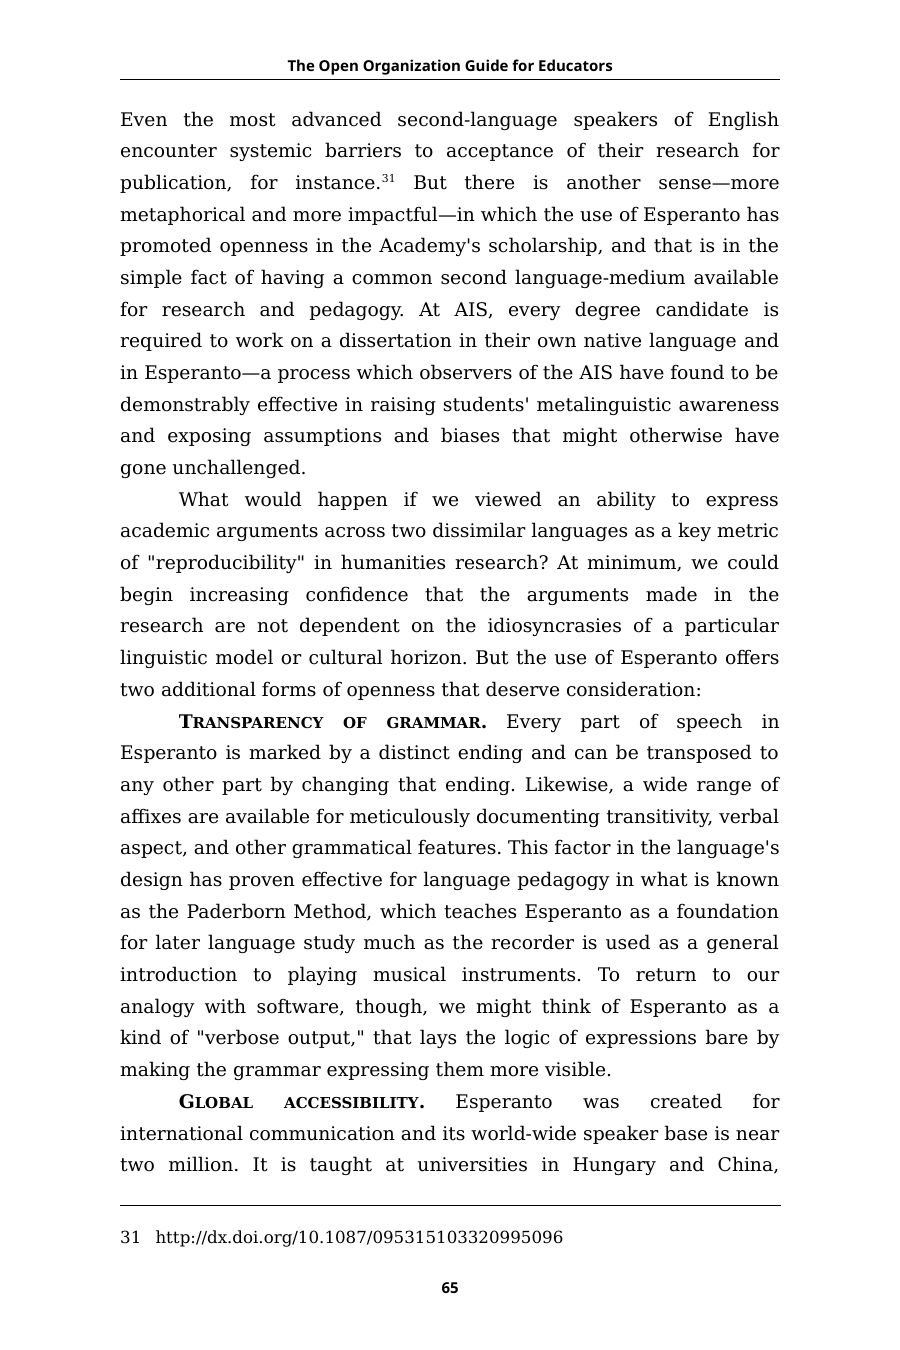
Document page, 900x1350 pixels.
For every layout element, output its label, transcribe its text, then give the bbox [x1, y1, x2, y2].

text http://dx.doi.org/10.1087/095315103320995096 [120, 1228, 780, 1247]
text Global accessibility. Esperanto was created for international communication and its world-wide speaker base is near two million. It is taught at universities in Hungary and China, [120, 1091, 780, 1176]
text Transparency of grammar. Every part of speech in Esperanto is marked by a distinct ending and can be transposed to any other part by changing that ending. Likewise, a wide range of affixes are available for meticulously documenting transitivity, verbal aspect, and other grammatical features. This factor in the language's design has proven effective for language pedagogy in what is known as the Paderborn Method, which teaches Esperanto as a foundation for later language study much as the recorder is used as a general introduction to playing musical instruments. To return to our analogy with software, though, we might think of Esperanto as a kind of "verbose output," that lays the logic of expressions bare by making the grammar expressing them more visible. [120, 710, 780, 1081]
text What would happen if we viewed an ability to express academic arguments across two dissimilar languages as a key metric of "reproducibility" in humanities research? At minimum, we could begin increasing confidence that the arguments made in the research are not dependent on the idiosyncrasies of a particular linguistic model or cultural horizon. But the use of Esperanto offers two additional forms of openness that deserve consideration: [120, 489, 780, 701]
text Even the most advanced second-language speakers of English encounter systemic barriers to acceptance of their research for publication, for instance. But there is another sense—more metaphorical and more impactful—in which the use of Esperanto has promoted openness in the Academy's scholarship, and that is in the simple fact of having a common second language-medium available for research and pedagogy. At AIS, every degree candidate is required to work on a dissertation in their own native language and in Esperanto—a process which observers of the AIS have found to be demonstrably effective in raising students' metalinguistic awareness and exposing assumptions and biases that might otherwise have gone unchallenged. [120, 109, 780, 479]
